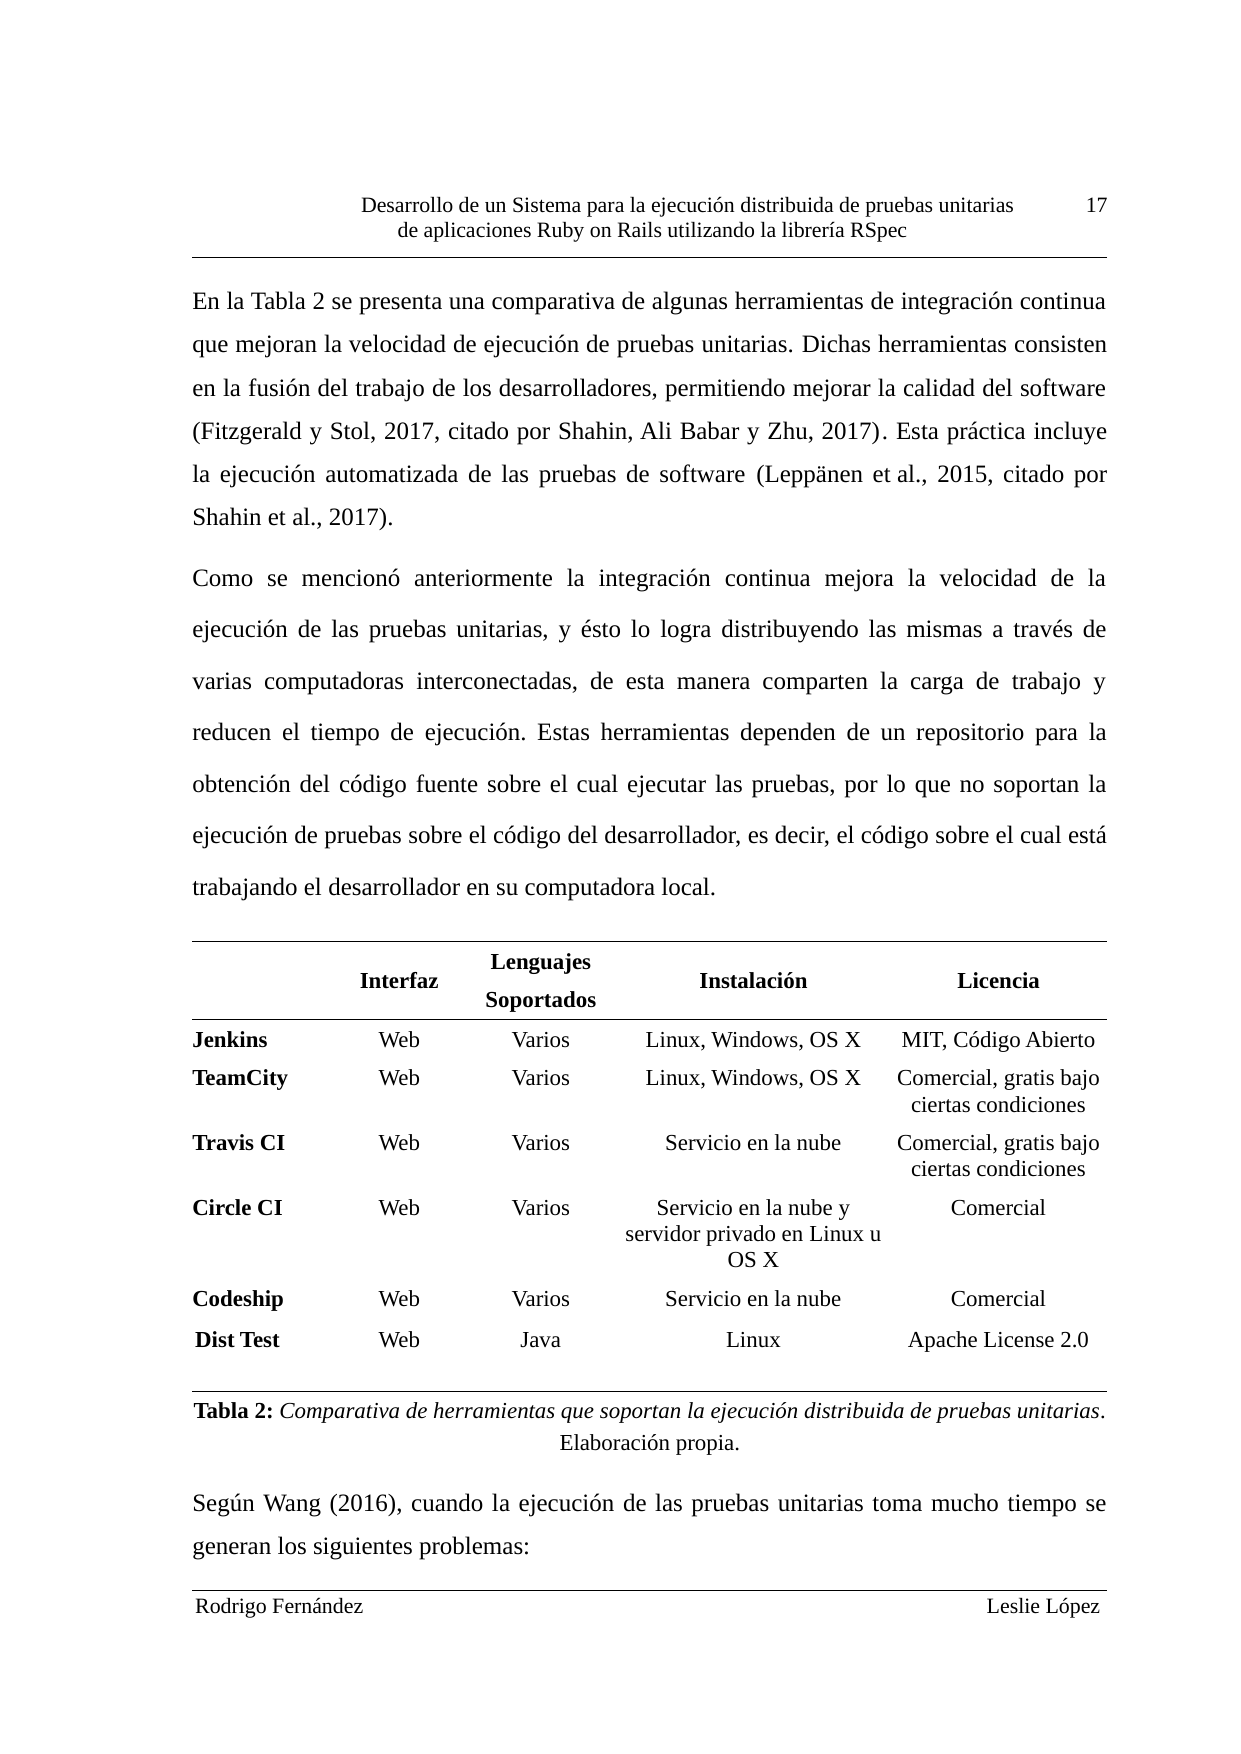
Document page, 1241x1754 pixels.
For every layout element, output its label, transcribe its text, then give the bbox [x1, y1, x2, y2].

table_cell Dist Test [192, 1317, 334, 1391]
table_cell Linux, Windows, OS X [617, 1059, 889, 1123]
text En la Tabla 2 se presenta una comparativa de algunas herramientas de integración continua que mejoran la velocidad de ejecución de pruebas unitarias. Dichas herramientas consisten en la fusión del trabajo de los desarrolladores, permitiendo mejorar la calidad del software (Fitzgerald y Stol, 2017, citado por Shahin, Ali Babar y Zhu, 2017)⁠⁠. Esta práctica incluye la ejecución automatizada de las pruebas de software (Leppänen et al., 2015, citado por Shahin et al., 2017)⁠. [192, 286, 1107, 531]
table_cell Comercial [889, 1279, 1107, 1317]
table_cell Codeship [192, 1279, 334, 1317]
table_cell Apache License 2.0 [889, 1317, 1107, 1391]
table_cell Linux [617, 1317, 889, 1391]
table_cell TeamCity [192, 1059, 334, 1123]
text Como se mencionó anteriormente la integración continua mejora la velocidad de la ejecución de las pruebas unitarias, y ésto lo logra distribuyendo las mismas a través de varias computadoras interconectadas, de esta manera comparten la carga de trabajo y reducen el tiempo de ejecución. Estas herramientas dependen de un repositorio para la obtención del código fuente sobre el cual ejecutar las pruebas, por lo que no soportan la ejecución de pruebas sobre el código del desarrollador, es decir, el código sobre el cual está trabajando el desarrollador en su computadora local. [192, 563, 1107, 900]
table_cell Servicio en la nube [617, 1123, 889, 1188]
table_cell Web [334, 1020, 464, 1058]
table_cell Varios [464, 1279, 617, 1317]
table_cell Comercial [889, 1188, 1107, 1279]
table_cell Servicio en la nube y servidor privado en Linux u OS X [617, 1188, 889, 1279]
table_cell Linux, Windows, OS X [617, 1020, 889, 1058]
table_cell Web [334, 1188, 464, 1279]
table_cell Varios [464, 1188, 617, 1279]
text Según Wang (2016)⁠, cuando la ejecución de las pruebas unitarias toma mucho tiempo se generan los siguientes problemas: [192, 1488, 1107, 1559]
text Elaboración propia. [192, 1429, 1107, 1455]
table_header [192, 942, 334, 1019]
table_cell Web [334, 1279, 464, 1317]
table_header Lenguajes Soportados [464, 942, 617, 1019]
table_cell Jenkins [192, 1020, 334, 1058]
table_cell Java [464, 1317, 617, 1391]
table_cell Web [334, 1059, 464, 1123]
table_cell Comercial, gratis bajo ciertas condiciones [889, 1123, 1107, 1188]
table_cell Circle CI [192, 1188, 334, 1279]
table_header Licencia [889, 942, 1107, 1019]
table_header Interfaz [334, 942, 464, 1019]
table_cell Varios [464, 1059, 617, 1123]
table_cell Web [334, 1123, 464, 1188]
table_cell Servicio en la nube [617, 1279, 889, 1317]
table_cell Travis CI [192, 1123, 334, 1188]
table_header Instalación [617, 942, 889, 1019]
table_cell Web [334, 1317, 464, 1391]
text Tabla 2: Comparativa de herramientas que soportan la ejecución distribuida de pruebas unitarias. [192, 1397, 1107, 1423]
table_cell Varios [464, 1123, 617, 1188]
table_cell MIT, Código Abierto [889, 1020, 1107, 1058]
table_cell Comercial, gratis bajo ciertas condiciones [889, 1059, 1107, 1123]
table_cell Varios [464, 1020, 617, 1058]
